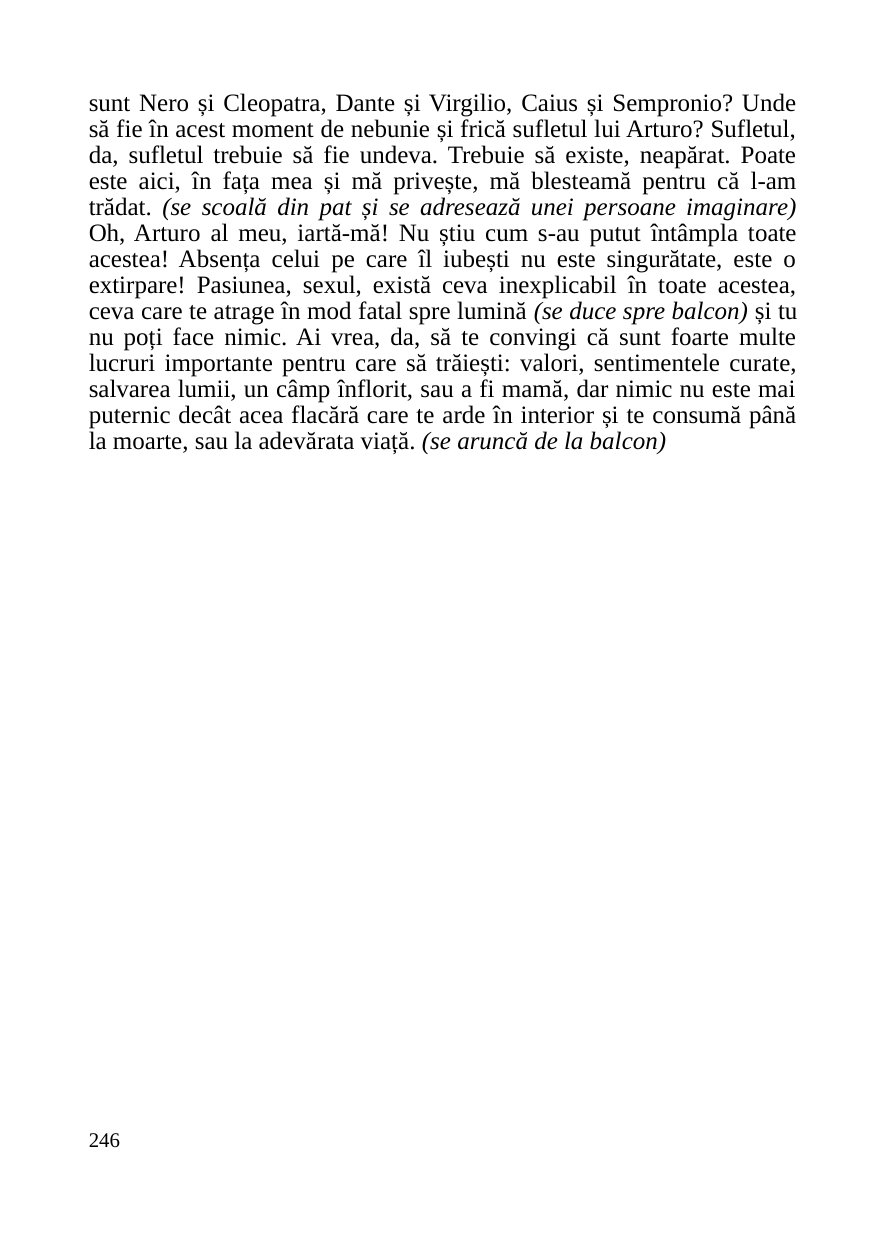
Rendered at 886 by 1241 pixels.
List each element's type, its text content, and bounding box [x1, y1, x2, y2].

text sunt Nero și Cleopatra, Dante și Virgilio, Caius și Sempronio? Unde să fie în acest moment de nebunie și frică sufletul lui Arturo? Sufletul, da, sufletul trebuie să fie undeva. Trebuie să existe, neapărat. Poate este aici, în fața mea și mă privește, mă blesteamă pentru că l-am trădat. (se scoală din pat și se adresează unei persoane imaginare) Oh, Arturo al meu, iartă-mă! Nu știu cum s-au putut întâmpla toate acestea! Absența celui pe care îl iubești nu este singurătate, este o extirpare! Pasiunea, sexul, există ceva inexplicabil în toate acestea, ceva care te atrage în mod fatal spre lumină (se duce spre balcon) și tu nu poți face nimic. Ai vrea, da, să te convingi că sunt foarte multe lucruri importante pentru care să trăiești: valori, sentimentele curate, salvarea lumii, un câmp înflorit, sau a fi mamă, dar nimic nu este mai puternic decât acea flacără care te arde în interior și te consumă până la moarte, sau la adevărata viață. (se aruncă de la balcon) [88, 88, 797, 454]
